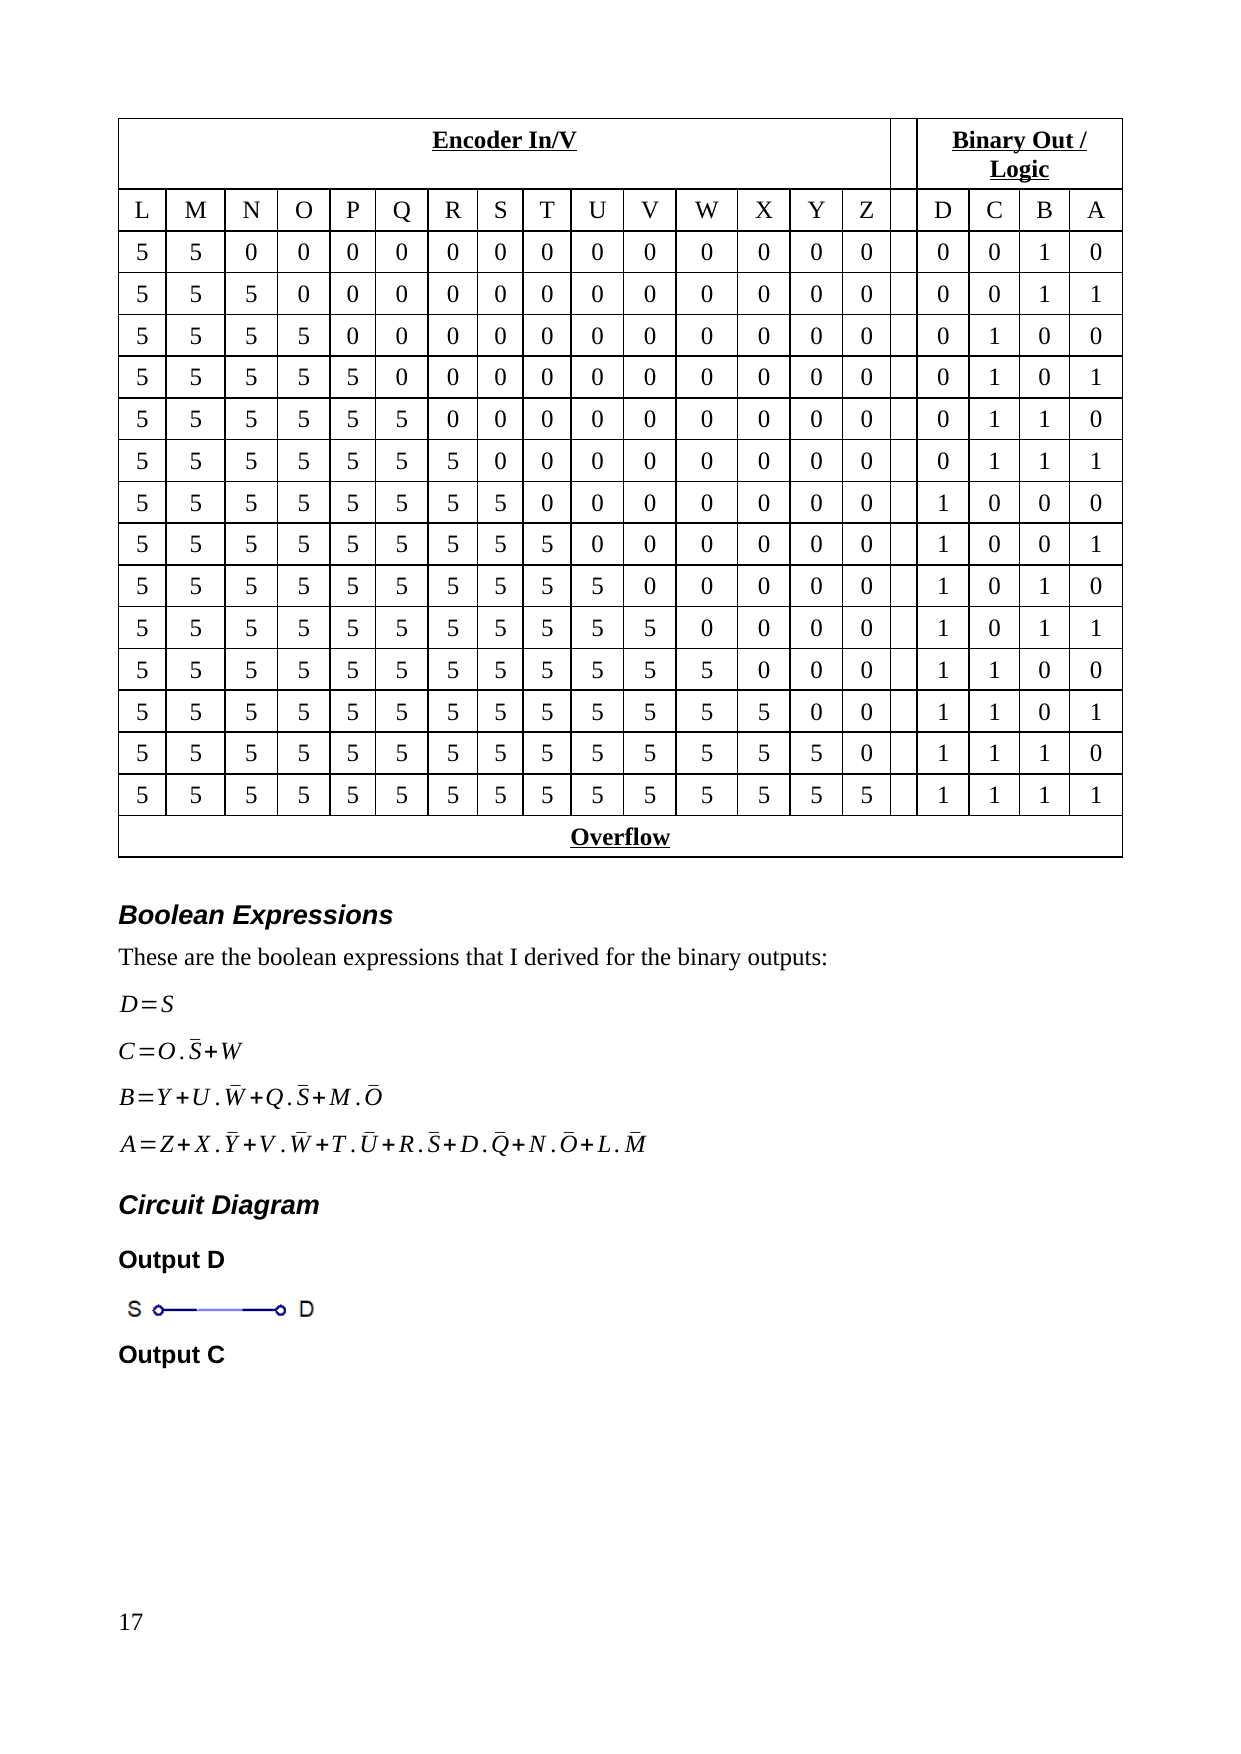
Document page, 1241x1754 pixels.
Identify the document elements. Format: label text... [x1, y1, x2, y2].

table_cell 5 [572, 691, 623, 731]
table_cell 5 [167, 775, 224, 815]
table_cell 5 [677, 649, 737, 689]
table_cell 1 [918, 482, 968, 522]
table_cell 0 [738, 607, 789, 648]
table_cell 1 [918, 691, 968, 731]
table_cell 0 [624, 315, 675, 355]
table_cell 1 [1020, 775, 1069, 815]
table_cell 5 [478, 524, 522, 564]
table_cell 5 [119, 315, 165, 355]
table_header Binary Out / Logic [918, 119, 1122, 188]
table_cell 0 [677, 315, 737, 355]
table_cell 0 [1020, 649, 1069, 689]
table_cell 0 [738, 566, 789, 606]
table_cell 5 [478, 607, 522, 648]
table_cell 0 [624, 273, 675, 313]
table_cell 1 [1070, 357, 1122, 397]
table_cell 5 [478, 566, 522, 606]
table_cell 5 [331, 440, 375, 481]
table_cell 5 [524, 649, 570, 689]
table_cell 5 [167, 440, 224, 481]
table_cell 1 [1070, 691, 1122, 731]
table_cell 5 [572, 775, 623, 815]
table_cell 1 [918, 607, 968, 648]
table_cell 0 [429, 315, 477, 355]
table_cell Q [376, 190, 427, 230]
table_cell 0 [429, 273, 477, 313]
table_cell 5 [167, 482, 224, 522]
table_cell 5 [376, 399, 427, 439]
table_cell [891, 524, 916, 564]
table_cell 5 [278, 357, 329, 397]
table_cell 0 [677, 566, 737, 606]
table_cell 0 [331, 273, 375, 313]
table_cell V [624, 190, 675, 230]
table_cell 5 [119, 232, 165, 272]
table_cell 0 [478, 399, 522, 439]
table_cell 5 [624, 607, 675, 648]
table_cell 5 [738, 733, 789, 773]
table_cell 5 [226, 691, 277, 731]
table_cell 0 [572, 482, 623, 522]
table_cell [891, 273, 916, 313]
table_cell 5 [226, 775, 277, 815]
table_cell 5 [226, 273, 277, 313]
subtitle Circuit Diagram [118, 1189, 1122, 1221]
table_cell 5 [167, 566, 224, 606]
table_cell 5 [226, 607, 277, 648]
table_cell 0 [843, 607, 890, 648]
table_cell 5 [429, 440, 477, 481]
table_cell 5 [278, 482, 329, 522]
table_cell 0 [624, 566, 675, 606]
table_cell 0 [791, 691, 842, 731]
table_cell 0 [791, 524, 842, 564]
table_cell Y [791, 190, 842, 230]
table_cell 0 [429, 232, 477, 272]
table_cell 0 [331, 315, 375, 355]
table_cell Overflow [119, 816, 1122, 856]
table_cell 1 [970, 399, 1019, 439]
table_cell 0 [677, 399, 737, 439]
table_cell 5 [278, 607, 329, 648]
table_cell O [278, 190, 329, 230]
table_cell 1 [970, 440, 1019, 481]
table_cell 0 [843, 357, 890, 397]
table_cell [891, 399, 916, 439]
table_cell U [572, 190, 623, 230]
table_cell 0 [843, 273, 890, 313]
table_cell 5 [738, 691, 789, 731]
table_cell 0 [624, 357, 675, 397]
table_cell 0 [677, 440, 737, 481]
table_cell 5 [278, 440, 329, 481]
table_cell 0 [478, 315, 522, 355]
table_cell 0 [970, 482, 1019, 522]
table_cell 0 [738, 315, 789, 355]
table_cell 5 [278, 649, 329, 689]
subtitle Output D [118, 1246, 1122, 1274]
table_cell 0 [572, 524, 623, 564]
table_cell 0 [791, 607, 842, 648]
table_cell 5 [524, 524, 570, 564]
table_cell 5 [524, 607, 570, 648]
table_cell 0 [572, 232, 623, 272]
table_cell 0 [918, 315, 968, 355]
table_cell [891, 691, 916, 731]
table_cell 5 [167, 733, 224, 773]
table_cell 5 [376, 733, 427, 773]
table_cell 0 [524, 357, 570, 397]
table_cell 0 [843, 399, 890, 439]
table_cell 5 [167, 649, 224, 689]
table_cell 5 [429, 775, 477, 815]
table_cell 0 [843, 440, 890, 481]
table_cell [891, 357, 916, 397]
table_cell 0 [1070, 399, 1122, 439]
table_cell S [478, 190, 522, 230]
table_cell 0 [843, 691, 890, 731]
table_cell 1 [1070, 775, 1122, 815]
table_cell 5 [226, 524, 277, 564]
table_cell 5 [119, 440, 165, 481]
table_cell 1 [918, 649, 968, 689]
table_cell T [524, 190, 570, 230]
table_header [891, 119, 916, 188]
table_cell 0 [843, 524, 890, 564]
table_cell 5 [226, 315, 277, 355]
table_cell 5 [429, 691, 477, 731]
table_cell 5 [331, 691, 375, 731]
table_cell R [429, 190, 477, 230]
table_cell 5 [167, 691, 224, 731]
table_cell A [1070, 190, 1122, 230]
table_cell 5 [429, 524, 477, 564]
table_cell 1 [918, 733, 968, 773]
table_cell 1 [970, 775, 1019, 815]
table_cell [891, 607, 916, 648]
table_cell 0 [843, 566, 890, 606]
table_cell 0 [918, 440, 968, 481]
table_cell 5 [331, 399, 375, 439]
table_cell 1 [970, 649, 1019, 689]
table_cell X [738, 190, 789, 230]
table_cell 0 [524, 315, 570, 355]
table_cell 0 [1070, 232, 1122, 272]
table_cell 1 [1070, 524, 1122, 564]
table_cell 5 [331, 775, 375, 815]
table_cell 5 [226, 482, 277, 522]
table_cell 0 [791, 399, 842, 439]
table_cell 0 [918, 232, 968, 272]
table_cell 0 [791, 440, 842, 481]
table_cell 5 [331, 566, 375, 606]
table_cell 5 [376, 524, 427, 564]
table_cell 5 [376, 775, 427, 815]
table_cell 0 [738, 357, 789, 397]
table_cell 0 [843, 482, 890, 522]
table_cell 0 [677, 357, 737, 397]
table_cell 1 [1020, 273, 1069, 313]
table_cell 0 [624, 524, 675, 564]
table_cell 0 [1070, 733, 1122, 773]
table_cell 0 [970, 273, 1019, 313]
table_cell 5 [791, 775, 842, 815]
table_cell 5 [226, 440, 277, 481]
table_cell 0 [791, 315, 842, 355]
table_cell 0 [524, 482, 570, 522]
table_cell 5 [429, 566, 477, 606]
table_cell [891, 440, 916, 481]
table_cell 0 [478, 232, 522, 272]
table_cell 0 [278, 273, 329, 313]
table_cell 1 [1020, 607, 1069, 648]
table_cell 1 [918, 524, 968, 564]
table_cell 0 [478, 273, 522, 313]
table_cell 1 [1070, 607, 1122, 648]
table_cell 1 [1020, 440, 1069, 481]
table_cell 1 [1020, 733, 1069, 773]
table_cell 0 [376, 357, 427, 397]
table_cell D [918, 190, 968, 230]
table_cell B [1020, 190, 1069, 230]
table_cell 1 [970, 733, 1019, 773]
table_cell 0 [624, 232, 675, 272]
table_cell 5 [376, 440, 427, 481]
table_cell 0 [429, 399, 477, 439]
table_cell 0 [918, 399, 968, 439]
table_cell [891, 649, 916, 689]
table_cell 5 [278, 399, 329, 439]
table_cell 0 [572, 273, 623, 313]
table_cell 5 [524, 691, 570, 731]
table_cell 5 [572, 733, 623, 773]
table_cell 1 [918, 775, 968, 815]
table_cell 0 [572, 357, 623, 397]
table_cell 5 [624, 691, 675, 731]
subtitle Boolean Expressions [118, 899, 1122, 930]
table_cell 0 [738, 649, 789, 689]
table_cell 0 [524, 440, 570, 481]
table_cell 5 [376, 607, 427, 648]
table_cell 0 [970, 607, 1019, 648]
table_cell 0 [1020, 691, 1069, 731]
table_cell [891, 775, 916, 815]
table_cell 5 [624, 733, 675, 773]
table_cell 5 [226, 399, 277, 439]
table_cell 0 [738, 399, 789, 439]
table_cell 5 [226, 566, 277, 606]
table_cell 0 [677, 607, 737, 648]
table_cell M [167, 190, 224, 230]
table_cell 5 [331, 607, 375, 648]
table_cell 5 [167, 273, 224, 313]
table_cell [891, 232, 916, 272]
table_cell 5 [524, 775, 570, 815]
table_cell [891, 482, 916, 522]
table_cell C [970, 190, 1019, 230]
table_cell 0 [970, 524, 1019, 564]
table_cell 0 [572, 440, 623, 481]
table_cell 1 [970, 691, 1019, 731]
table_cell 5 [278, 315, 329, 355]
table_cell 5 [278, 691, 329, 731]
table_cell 0 [624, 399, 675, 439]
table_cell 0 [970, 566, 1019, 606]
table_cell L [119, 190, 165, 230]
table_cell 5 [429, 733, 477, 773]
table_cell 5 [791, 733, 842, 773]
table_cell 0 [524, 273, 570, 313]
table_cell W [677, 190, 737, 230]
table_cell [891, 566, 916, 606]
picture [118, 1280, 334, 1340]
table_cell 0 [738, 232, 789, 272]
table_cell 0 [478, 357, 522, 397]
table_cell 5 [167, 232, 224, 272]
table_cell 0 [1070, 482, 1122, 522]
table_cell 0 [278, 232, 329, 272]
table_cell [891, 315, 916, 355]
table_cell 5 [677, 733, 737, 773]
table_cell 0 [624, 440, 675, 481]
table_cell 0 [478, 440, 522, 481]
table_cell 1 [970, 315, 1019, 355]
table_cell 1 [1020, 566, 1069, 606]
table_cell 5 [119, 691, 165, 731]
table_cell 0 [429, 357, 477, 397]
table_cell 5 [572, 649, 623, 689]
table_cell 5 [119, 482, 165, 522]
table_cell 1 [918, 566, 968, 606]
table_cell 0 [843, 315, 890, 355]
table_cell 5 [478, 775, 522, 815]
table_cell 5 [524, 566, 570, 606]
table_cell 5 [331, 649, 375, 689]
table_cell 1 [1070, 440, 1122, 481]
table_cell 5 [119, 566, 165, 606]
table_cell 5 [167, 607, 224, 648]
table_cell 5 [376, 482, 427, 522]
table_cell 5 [624, 775, 675, 815]
table_cell 5 [167, 524, 224, 564]
table_cell 0 [791, 232, 842, 272]
table_cell 0 [791, 649, 842, 689]
table_cell 1 [1020, 399, 1069, 439]
table_cell 5 [478, 733, 522, 773]
table_cell 5 [429, 607, 477, 648]
subtitle Output C [118, 1340, 1122, 1368]
table_cell 5 [226, 649, 277, 689]
table_cell 5 [119, 357, 165, 397]
table_cell 5 [843, 775, 890, 815]
table_cell 5 [119, 775, 165, 815]
table_cell 5 [278, 566, 329, 606]
table_cell 5 [278, 733, 329, 773]
table_cell 0 [1070, 315, 1122, 355]
table_cell 0 [843, 733, 890, 773]
table_cell 5 [278, 775, 329, 815]
table_cell 5 [331, 733, 375, 773]
table_cell 0 [918, 357, 968, 397]
table_cell 0 [1020, 315, 1069, 355]
table_cell 0 [791, 482, 842, 522]
table_cell 5 [119, 273, 165, 313]
table_cell 0 [1070, 566, 1122, 606]
text These are the boolean expressions that I derived for the binary outputs: [118, 942, 1122, 971]
table_cell 5 [478, 691, 522, 731]
table_cell P [331, 190, 375, 230]
table_cell 5 [119, 524, 165, 564]
table_cell [891, 190, 916, 230]
table_cell 0 [1020, 524, 1069, 564]
table_cell 1 [1070, 273, 1122, 313]
table_cell 5 [677, 775, 737, 815]
table_cell 0 [843, 649, 890, 689]
table_cell 0 [1020, 482, 1069, 522]
table_cell 5 [677, 691, 737, 731]
table_cell N [226, 190, 277, 230]
table_cell 0 [1070, 649, 1122, 689]
table_cell 5 [226, 733, 277, 773]
table_cell 5 [331, 524, 375, 564]
table_cell 5 [119, 607, 165, 648]
table_cell 5 [331, 482, 375, 522]
table_cell 5 [167, 357, 224, 397]
table_cell 5 [572, 607, 623, 648]
table_cell 0 [791, 566, 842, 606]
table_cell 1 [970, 357, 1019, 397]
table_cell 0 [677, 232, 737, 272]
table_cell 0 [376, 232, 427, 272]
table_cell 5 [572, 566, 623, 606]
table_cell 5 [478, 649, 522, 689]
table_cell 5 [119, 649, 165, 689]
table_cell 0 [226, 232, 277, 272]
table_cell 5 [429, 482, 477, 522]
table_cell 0 [376, 273, 427, 313]
table_cell 0 [738, 440, 789, 481]
table_cell 5 [376, 566, 427, 606]
table_cell 0 [677, 482, 737, 522]
table_cell 0 [572, 399, 623, 439]
table_cell 5 [167, 399, 224, 439]
table_cell 5 [376, 691, 427, 731]
table_cell 0 [331, 232, 375, 272]
table_cell 0 [677, 524, 737, 564]
table_cell 0 [738, 273, 789, 313]
table_cell 5 [429, 649, 477, 689]
table_header Encoder In/V [119, 119, 890, 188]
table_cell 5 [478, 482, 522, 522]
table_cell 5 [119, 399, 165, 439]
table_cell 0 [677, 273, 737, 313]
table_cell 5 [278, 524, 329, 564]
table_cell 0 [572, 315, 623, 355]
table_cell 0 [376, 315, 427, 355]
table_cell 0 [524, 232, 570, 272]
table_cell 0 [791, 357, 842, 397]
table_cell 5 [376, 649, 427, 689]
table_cell 5 [738, 775, 789, 815]
table_cell 5 [226, 357, 277, 397]
table_cell [891, 733, 916, 773]
table_cell 1 [1020, 232, 1069, 272]
table_cell 5 [119, 733, 165, 773]
table_cell 0 [624, 482, 675, 522]
table_cell 5 [331, 357, 375, 397]
table_cell 0 [843, 232, 890, 272]
table_cell 0 [1020, 357, 1069, 397]
table_cell 0 [738, 524, 789, 564]
table_cell 0 [524, 399, 570, 439]
table_cell 0 [970, 232, 1019, 272]
table_cell Z [843, 190, 890, 230]
table_cell 0 [738, 482, 789, 522]
table_cell 5 [624, 649, 675, 689]
table_cell 0 [791, 273, 842, 313]
table_cell 5 [524, 733, 570, 773]
table_cell 0 [918, 273, 968, 313]
table_cell 5 [167, 315, 224, 355]
